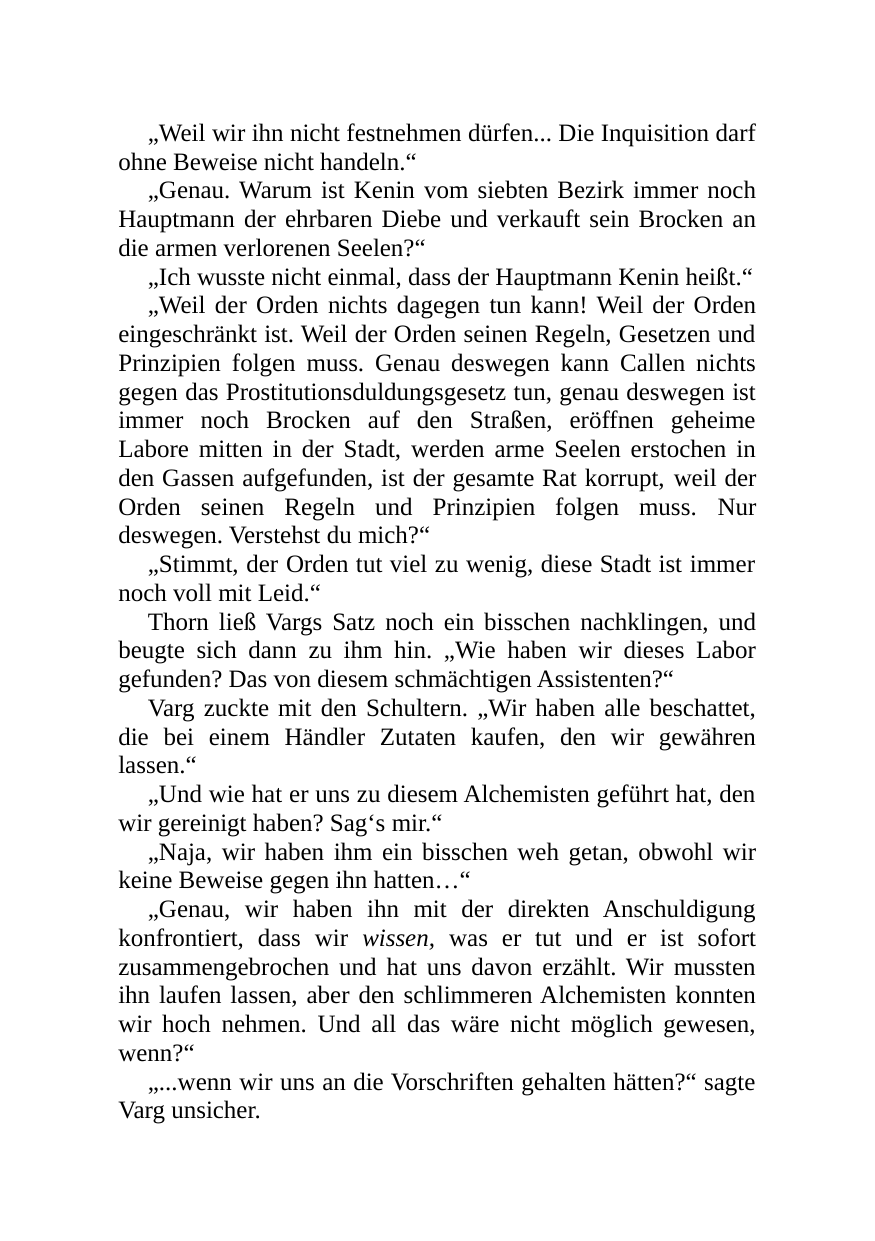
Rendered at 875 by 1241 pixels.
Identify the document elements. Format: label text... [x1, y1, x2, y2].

text „Weil wir ihn nicht festnehmen dürfen... Die Inquisition darf ohne Beweise nicht handeln.“ [118, 118, 756, 176]
text Varg zuckte mit den Schultern. „Wir haben alle beschattet, die bei einem Händler Zutaten kaufen, den wir gewähren lassen.“ [118, 693, 756, 779]
text „Stimmt, der Orden tut viel zu wenig, diese Stadt ist immer noch voll mit Leid.“ [118, 549, 756, 607]
text „Naja, wir haben ihm ein bisschen weh getan, obwohl wir keine Beweise gegen ihn hatten…“ [118, 837, 756, 894]
text „Und wie hat er uns zu diesem Alchemisten geführt hat, den wir gereinigt haben? Sag‘s mir.“ [118, 779, 756, 837]
text „...wenn wir uns an die Vorschriften gehalten hätten?“ sagte Varg unsicher. [118, 1067, 756, 1124]
text „Ich wusste nicht einmal, dass der Hauptmann Kenin heißt.“ [118, 262, 756, 291]
text Thorn ließ Vargs Satz noch ein bisschen nachklingen, und beugte sich dann zu ihm hin. „Wie haben wir dieses Labor gefunden? Das von diesem schmächtigen Assistenten?“ [118, 607, 756, 693]
text „Genau. Warum ist Kenin vom siebten Bezirk immer noch Hauptmann der ehrbaren Diebe und verkauft sein Brocken an die armen verlorenen Seelen?“ [118, 176, 756, 262]
text „Genau, wir haben ihn mit der direkten Anschuldigung konfrontiert, dass wir wissen, was er tut und er ist sofort zusammengebrochen und hat uns davon erzählt. Wir mussten ihn laufen lassen, aber den schlimmeren Alchemisten konnten wir hoch nehmen. Und all das wäre nicht möglich gewesen, wenn?“ [118, 894, 756, 1067]
text „Weil der Orden nichts dagegen tun kann! Weil der Orden eingeschränkt ist. Weil der Orden seinen Regeln, Gesetzen und Prinzipien folgen muss. Genau deswegen kann Callen nichts gegen das Prostitutionsduldungsgesetz tun, genau deswegen ist immer noch Brocken auf den Straßen, eröffnen geheime Labore mitten in der Stadt, werden arme Seelen erstochen in den Gassen aufgefunden, ist der gesamte Rat korrupt, weil der Orden seinen Regeln und Prinzipien folgen muss. Nur deswegen. Verstehst du mich?“ [118, 291, 756, 549]
